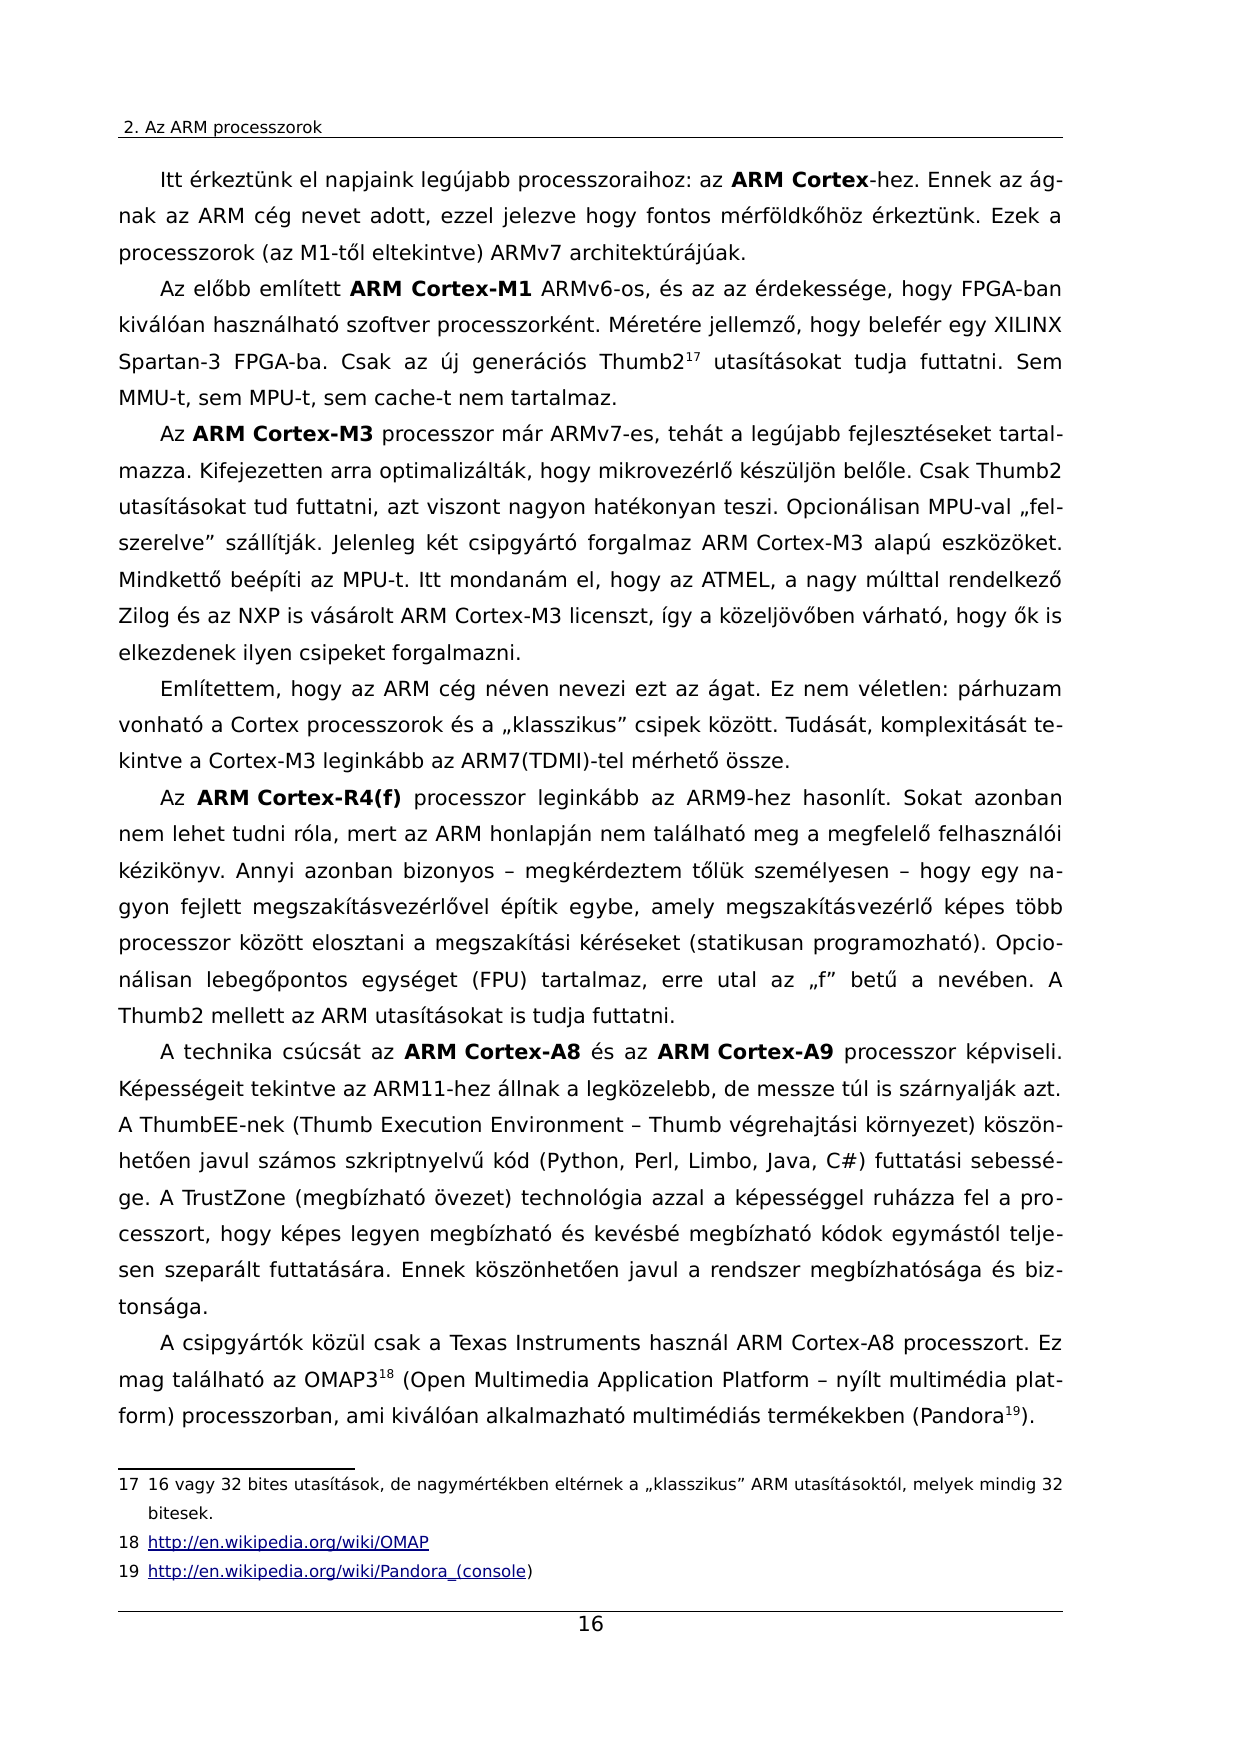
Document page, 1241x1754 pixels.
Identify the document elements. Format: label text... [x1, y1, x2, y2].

text A technika csúcsát az ARM Cortex-A8 és az ARM Cortex-A9 processzor képviseli. Ké­pességeit tekintve az ARM11-hez állnak a legközelebb, de messze túl is szárnyalják azt. A ThumbEE-nek (Thumb Execution Envi­ronment – Thumb végrehajtási környezet) köszön­hetően javul számos szkriptnyelvű kód (Python, Perl, Limbo, Java, C#) futtatási sebessé­ge. A TrustZone (megbízható övezet) technológia azzal a képességgel ruházza fel a pro­cesszort, hogy képes legyen megbízható és kevésbé megbízható kódok egymástól telje­sen szeparált fut­tatására. Ennek köszönhetően javul a rendszer megbízhatósága és biz­tonsága. [118, 1040, 1063, 1319]
text http://en.wikipedia.org/wiki/Pandora_(console) [118, 1562, 1063, 1581]
text Említettem, hogy az ARM cég néven nevezi ezt az ágat. Ez nem véletlen: párhuzam von­ható a Cortex pro­cesszorok és a „klasszikus” csipek között. Tudását, komplexitását te­kintve a Cortex-M3 leginkább az ARM7(TDMI)-tel mérhető össze. [118, 677, 1063, 774]
text Az ARM Cortex-M3 processzor már ARMv7-es, tehát a legújabb fejlesztéseket tartal­mazza. Kifejezetten arra optimalizálták, hogy mikrovezérlő készüljön belőle. Csak Thumb2 utasításokat tud futtatni, azt viszont na­gyon hatékonyan teszi. Opcionálisan MPU-val „fel­szerelve” szállítják. Jelenleg két csipgyártó forgalmaz ARM Cortex-M3 alapú eszközöket. Mind­kettő beépíti az MPU-t. Itt mondanám el, hogy az ATMEL, a nagy múlttal rendelkező Zilog és az NXP is vásárolt ARM Cortex-M3 licenszt, így a közeljövőben várható, hogy ők is elkez­denek ilyen csipeket forgalmazni. [118, 422, 1063, 665]
text A csipgyártók közül csak a Texas Instruments használ ARM Cortex-A8 processzort. Ez mag található az OMAP3 (Open Multimedia Application Platform – nyílt multimédia plat­form) processzorban, ami ki­vá­ló­an al­kalmazható multimédiás termékekben (Pandora). [118, 1331, 1063, 1428]
text Az előbb említett ARM Cortex-M1 ARMv6-os, és az az érdekessége, hogy FPGA-ban kiválóan használha­tó szoftver processzorként. Méretére jellemző, hogy belefér egy XILINX Spartan‑3 FPGA-ba. Csak az új gene­rációs Thumb2 utasításokat tudja futtatni. Sem MMU-t, sem MPU-t, sem cache-t nem tartalmaz. [118, 277, 1063, 410]
text 16 vagy 32 bites utasítások, de nagymértékben eltérnek a „klasszikus” ARM utasítá­soktól, melyek mindig 32 bitesek. [118, 1474, 1063, 1523]
text http://en.wikipedia.org/wiki/OMAP [118, 1533, 1063, 1552]
text Az ARM Cortex-R4(f) processzor leginkább az ARM9-hez hasonlít. Sokat azonban nem lehet tudni róla, mert az ARM honlapján nem található meg a megfelelő felhasználói kézi­könyv. Annyi azonban bizonyos – meg­kérdeztem tőlük személyesen – hogy egy na­gyon fej­lett megszakításvezérlővel építik egybe, amely megszakítás­vezérlő képes több processzor kö­zött elosztani a megszakítási kéréseket (statikusan programozható). Opcio­nálisan lebegőpon­tos egységet (FPU) tartalmaz, erre utal az „f” betű a nevében. A Thumb2 mellett az ARM uta­sításokat is tudja futtatni. [118, 786, 1063, 1028]
text Itt érkeztünk el napjaink legújabb processzoraihoz: az ARM Cortex-hez. Ennek az ág­nak az ARM cég ne­vet adott, ezzel jelezve hogy fontos mérföldkőhöz érkeztünk. Ezek a pro­cesszorok (az M1-től eltekintve) ARMv7 architektúrájúak. [118, 168, 1063, 265]
